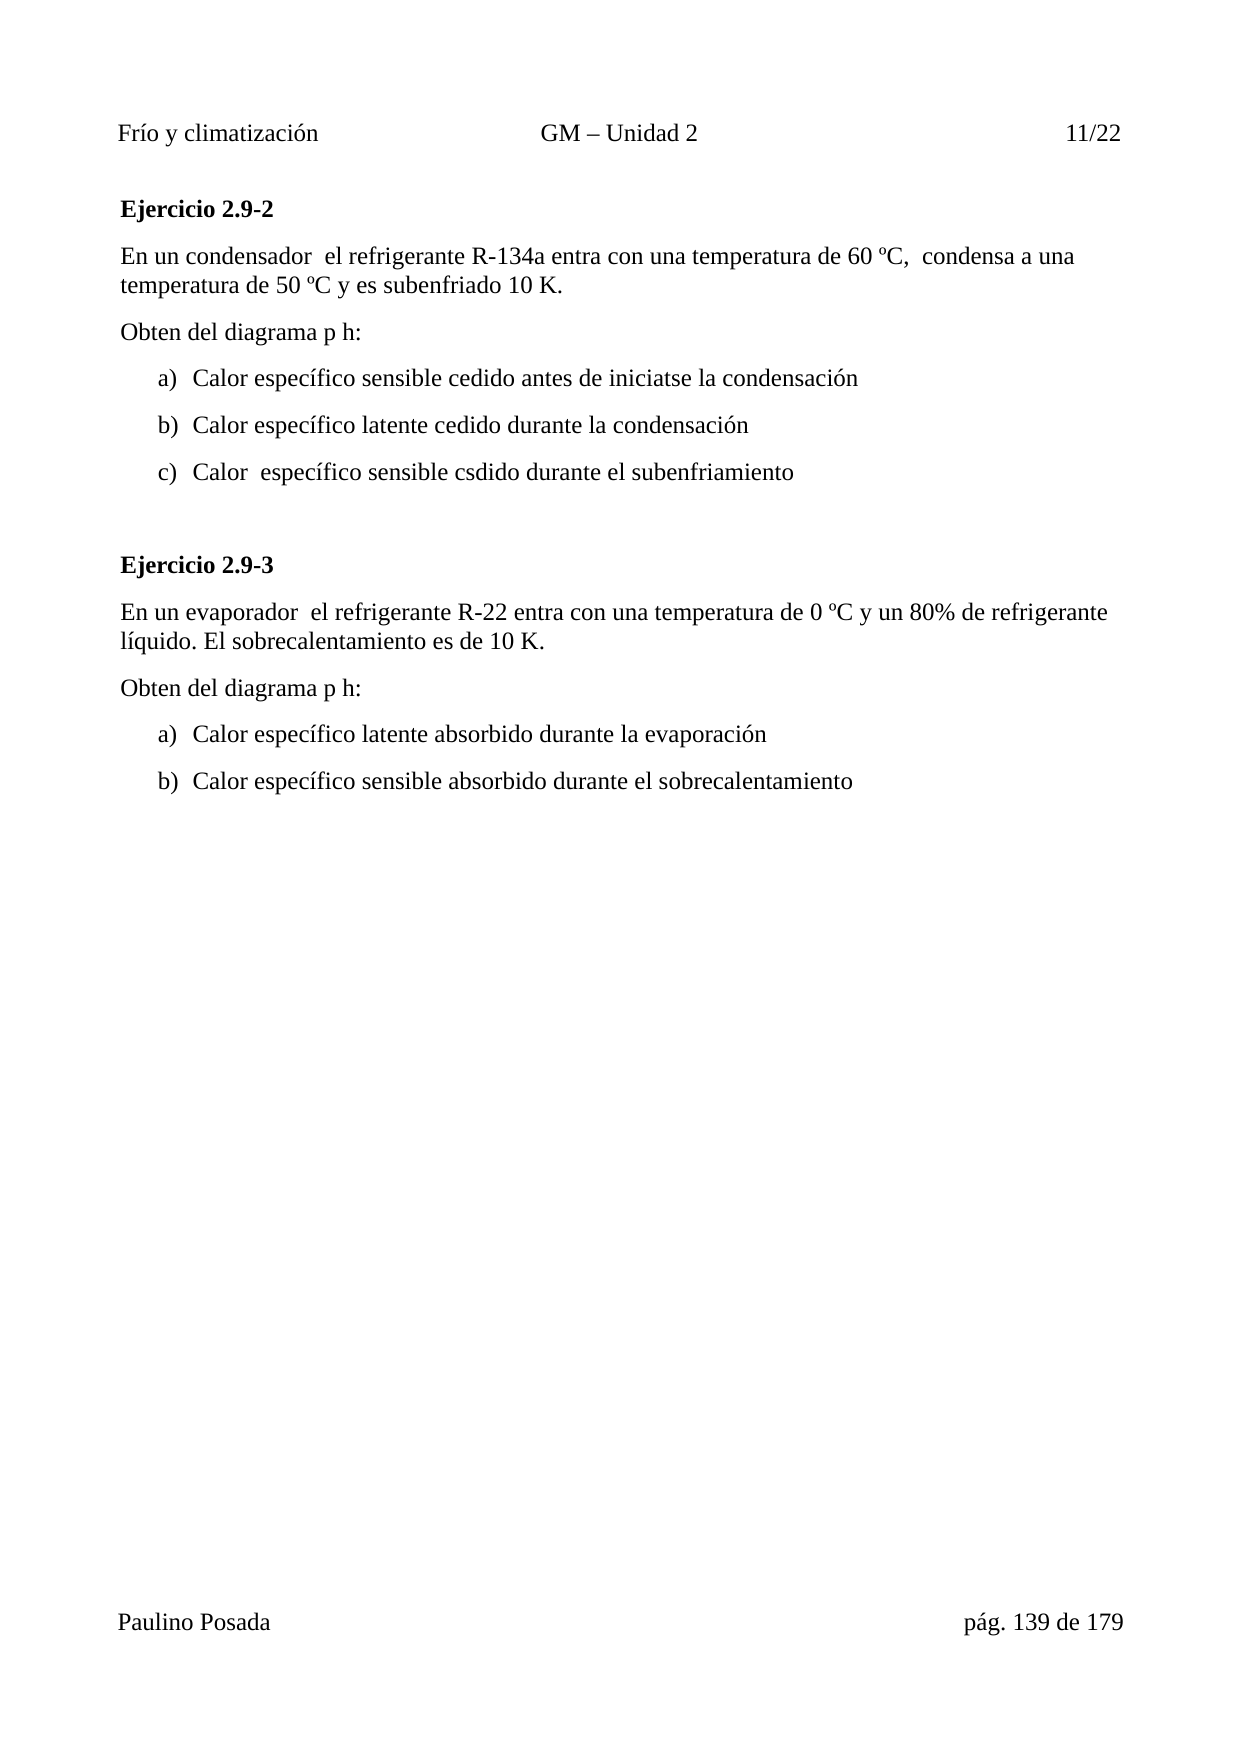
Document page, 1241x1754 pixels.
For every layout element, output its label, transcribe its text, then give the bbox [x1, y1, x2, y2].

list Calor específico latente cedido durante la condensación [158, 410, 1123, 439]
list Calor específico sensible cedido antes de iniciatse la condensación [158, 363, 1123, 392]
list Calor específico latente absorbido durante la evaporación [158, 719, 1123, 748]
list Calor específico sensible absorbido durante el sobrecalentamiento [158, 766, 1123, 795]
text En un evaporador el refrigerante R-22 entra con una temperatura de 0 ºC y un 80% de refrigerante líquido. El sobrecalentamiento es de 10 K. [120, 597, 1120, 655]
text Obten del diagrama p h: [120, 317, 1120, 345]
text Obten del diagrama p h: [120, 673, 1120, 702]
list Calor específico sensible csdido durante el subenfriamiento [158, 457, 1123, 486]
text Ejercicio 2.9-3 [120, 551, 1120, 579]
text Ejercicio 2.9-2 [120, 194, 1120, 223]
text En un condensador el refrigerante R-134a entra con una temperatura de 60 ºC, condensa a una temperatura de 50 ºC y es subenfriado 10 K. [120, 241, 1120, 299]
